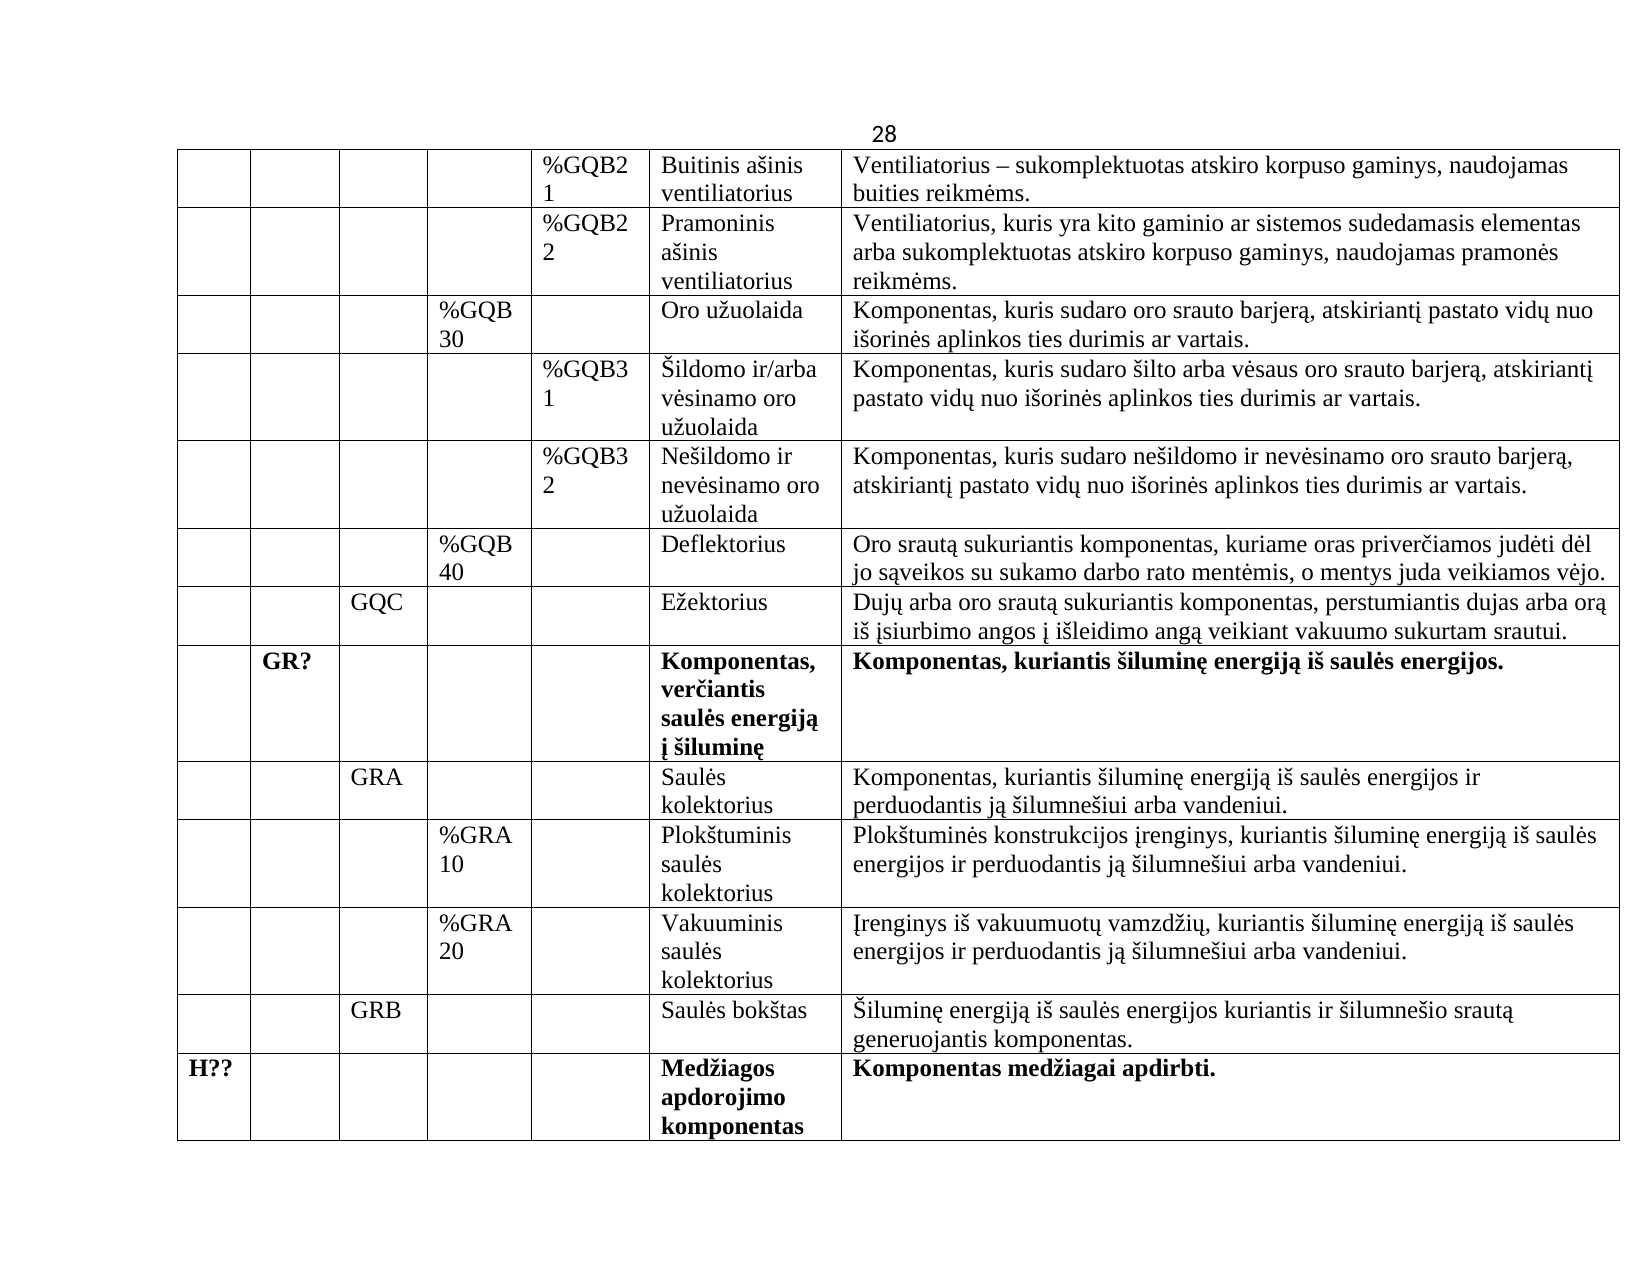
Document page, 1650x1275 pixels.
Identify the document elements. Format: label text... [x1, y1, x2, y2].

table_cell [532, 762, 649, 819]
table_cell Vakuuminis saulės kolektorius [650, 908, 841, 994]
table_cell [340, 441, 427, 528]
table_cell %GRA10 [428, 820, 531, 907]
table_cell Komponentas, verčiantis saulės energiją į šiluminę [650, 646, 841, 761]
table_cell Ventiliatorius – sukomplektuotas atskiro korpuso gaminys, naudojamas buities reikmėms. [842, 150, 1619, 207]
table_cell [340, 150, 427, 207]
table_cell Plokštuminės konstrukcijos įrenginys, kuriantis šiluminę energiją iš saulės energijos ir perduodantis ją šilumnešiui arba vandeniui. [842, 820, 1619, 907]
table_cell Komponentas, kuriantis šiluminę energiją iš saulės energijos ir perduodantis ją šilumnešiui arba vandeniui. [842, 762, 1619, 819]
table_cell [532, 908, 649, 994]
table_cell Komponentas medžiagai apdirbti. [842, 1054, 1619, 1140]
table_cell [178, 646, 250, 761]
table_cell [532, 646, 649, 761]
table_cell [251, 762, 339, 819]
table_cell [532, 820, 649, 907]
table_cell Deflektorius [650, 529, 841, 586]
table_cell [428, 208, 531, 294]
table_cell Saulės kolektorius [650, 762, 841, 819]
table_cell Pramoninis ašinis ventiliatorius [650, 208, 841, 294]
table_cell GQC [340, 587, 427, 645]
table_cell [178, 529, 250, 586]
table_cell Plokštuminis saulės kolektorius [650, 820, 841, 907]
table_cell %GQB32 [532, 441, 649, 528]
table_cell [178, 820, 250, 907]
table_cell [340, 820, 427, 907]
table_cell [251, 354, 339, 440]
table_cell [532, 995, 649, 1052]
table_cell [532, 529, 649, 586]
table_cell [251, 150, 339, 207]
table_cell [178, 587, 250, 645]
table_cell Oro užuolaida [650, 296, 841, 353]
table_cell %GQB22 [532, 208, 649, 294]
table_cell [178, 995, 250, 1052]
table_cell [340, 296, 427, 353]
table_cell [340, 1054, 427, 1140]
table_cell [532, 587, 649, 645]
table_cell [251, 296, 339, 353]
table_cell [428, 762, 531, 819]
table_cell %GRA20 [428, 908, 531, 994]
table_cell %GQB31 [532, 354, 649, 440]
table_cell [178, 150, 250, 207]
table_cell Šildomo ir/arba vėsinamo oro užuolaida [650, 354, 841, 440]
table_cell [251, 587, 339, 645]
table_cell [178, 354, 250, 440]
table_cell [178, 208, 250, 294]
table_cell [251, 529, 339, 586]
table_cell Medžiagos apdorojimo komponentas [650, 1054, 841, 1140]
table_cell Komponentas, kuris sudaro oro srauto barjerą, atskiriantį pastato vidų nuo išorinės aplinkos ties durimis ar vartais. [842, 296, 1619, 353]
table_cell [340, 354, 427, 440]
table_cell [428, 1054, 531, 1140]
table_cell Buitinis ašinis ventiliatorius [650, 150, 841, 207]
table_cell [428, 441, 531, 528]
table_cell [428, 150, 531, 207]
table_cell [178, 296, 250, 353]
table_cell [251, 820, 339, 907]
table_cell [340, 529, 427, 586]
table_cell Komponentas, kuris sudaro nešildomo ir nevėsinamo oro srauto barjerą, atskiriantį pastato vidų nuo išorinės aplinkos ties durimis ar vartais. [842, 441, 1619, 528]
table_cell [428, 354, 531, 440]
table_cell Komponentas, kuris sudaro šilto arba vėsaus oro srauto barjerą, atskiriantį pastato vidų nuo išorinės aplinkos ties durimis ar vartais. [842, 354, 1619, 440]
table_cell [428, 587, 531, 645]
table_cell Komponentas, kuriantis šiluminę energiją iš saulės energijos. [842, 646, 1619, 761]
table_cell [340, 646, 427, 761]
table_cell GRA [340, 762, 427, 819]
table_cell GRB [340, 995, 427, 1052]
table_cell [178, 441, 250, 528]
table_cell Dujų arba oro srautą sukuriantis komponentas, perstumiantis dujas arba orą iš įsiurbimo angos į išleidimo angą veikiant vakuumo sukurtam srautui. [842, 587, 1619, 645]
table_cell %GQB40 [428, 529, 531, 586]
table_cell [178, 908, 250, 994]
table_cell [532, 296, 649, 353]
table_cell Įrenginys iš vakuumuotų vamzdžių, kuriantis šiluminę energiją iš saulės energijos ir perduodantis ją šilumnešiui arba vandeniui. [842, 908, 1619, 994]
table_cell [428, 995, 531, 1052]
table_cell [428, 646, 531, 761]
table_cell [178, 762, 250, 819]
table_cell Nešildomo ir nevėsinamo oro užuolaida [650, 441, 841, 528]
table_cell [251, 208, 339, 294]
table_cell Ežektorius [650, 587, 841, 645]
table_cell Oro srautą sukuriantis komponentas, kuriame oras priverčiamos judėti dėl jo sąveikos su sukamo darbo rato mentėmis, o mentys juda veikiamos vėjo. [842, 529, 1619, 586]
table_cell Šiluminę energiją iš saulės energijos kuriantis ir šilumnešio srautą generuojantis komponentas. [842, 995, 1619, 1052]
table_cell [251, 908, 339, 994]
table_cell [251, 441, 339, 528]
table_cell %GQB30 [428, 296, 531, 353]
table_cell GR? [251, 646, 339, 761]
table_cell H?? [178, 1054, 250, 1140]
table_cell [532, 1054, 649, 1140]
table_cell [251, 1054, 339, 1140]
table_cell [251, 995, 339, 1052]
table_cell [340, 208, 427, 294]
table_cell Saulės bokštas [650, 995, 841, 1052]
table_cell %GQB21 [532, 150, 649, 207]
table_cell [340, 908, 427, 994]
table_cell Ventiliatorius, kuris yra kito gaminio ar sistemos sudedamasis elementas arba sukomplektuotas atskiro korpuso gaminys, naudojamas pramonės reikmėms. [842, 208, 1619, 294]
